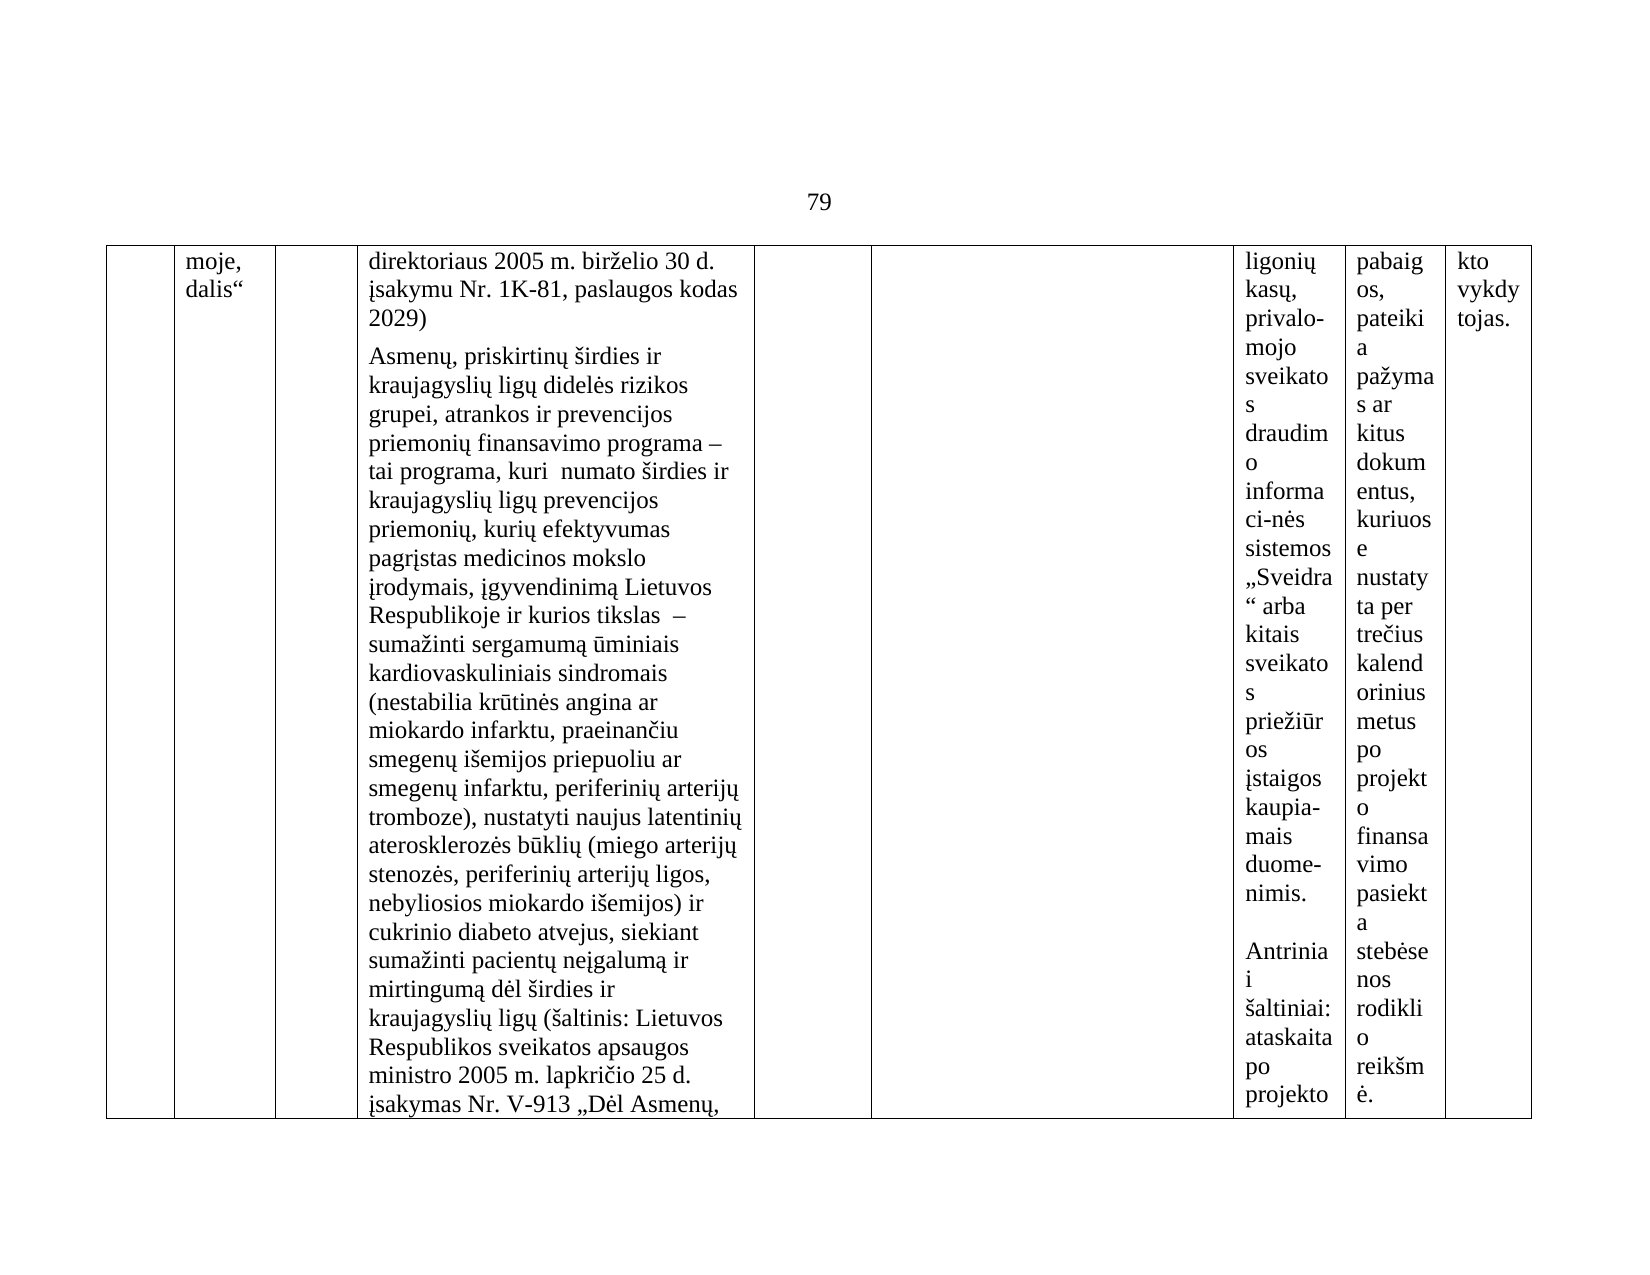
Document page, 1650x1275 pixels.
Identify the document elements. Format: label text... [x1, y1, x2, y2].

table_cell kto vykdytojas. [1446, 246, 1531, 1118]
table_cell ligonių kasų, privalo-mojo sveikatos draudimo informaci-nės sistemos „Sveidra“ arba kitais sveikatos priežiūros įstaigos kaupia-mais duome-nimis. Antriniai šaltiniai: ataskaita po projekto [1234, 246, 1345, 1118]
table_cell [872, 246, 1233, 1118]
table_cell pabaigos, pateikia pažymas ar kitus dokumentus, kuriuose nustatyta per trečius kalendorinius metus po projekto finansavimo pasiekta stebėsenos rodiklio reikšmė. [1346, 246, 1445, 1118]
table_cell [755, 246, 871, 1118]
table_cell [276, 246, 357, 1118]
table_cell moje, dalis“ [175, 246, 275, 1118]
table_cell direktoriaus 2005 m. birželio 30 d. įsakymu Nr. 1K-81, paslaugos kodas 2029) Asmenų, priskirtinų širdies ir kraujagyslių ligų didelės rizikos grupei, atrankos ir prevencijos priemonių finansavimo programa – tai programa, kuri numato širdies ir kraujagyslių ligų prevencijos priemonių, kurių efektyvumas pagrįstas medicinos mokslo įrodymais, įgyvendinimą Lietuvos Respublikoje ir kurios tikslas – sumažinti sergamumą ūminiais kardiovaskuliniais sindromais (nestabilia krūtinės angina ar miokardo infarktu, praeinančiu smegenų išemijos priepuoliu ar smegenų infarktu, periferinių arterijų tromboze), nustatyti naujus latentinių aterosklerozės būklių (miego arterijų stenozės, periferinių arterijų ligos, nebyliosios miokardo išemijos) ir cukrinio diabeto atvejus, siekiant sumažinti pacientų neįgalumą ir mirtingumą dėl širdies ir kraujagyslių ligų (šaltinis: Lietuvos Respublikos sveikatos apsaugos ministro 2005 m. lapkričio 25 d. įsakymas Nr. V-913 „Dėl Asmenų, [358, 246, 754, 1118]
table_cell [107, 246, 174, 1118]
